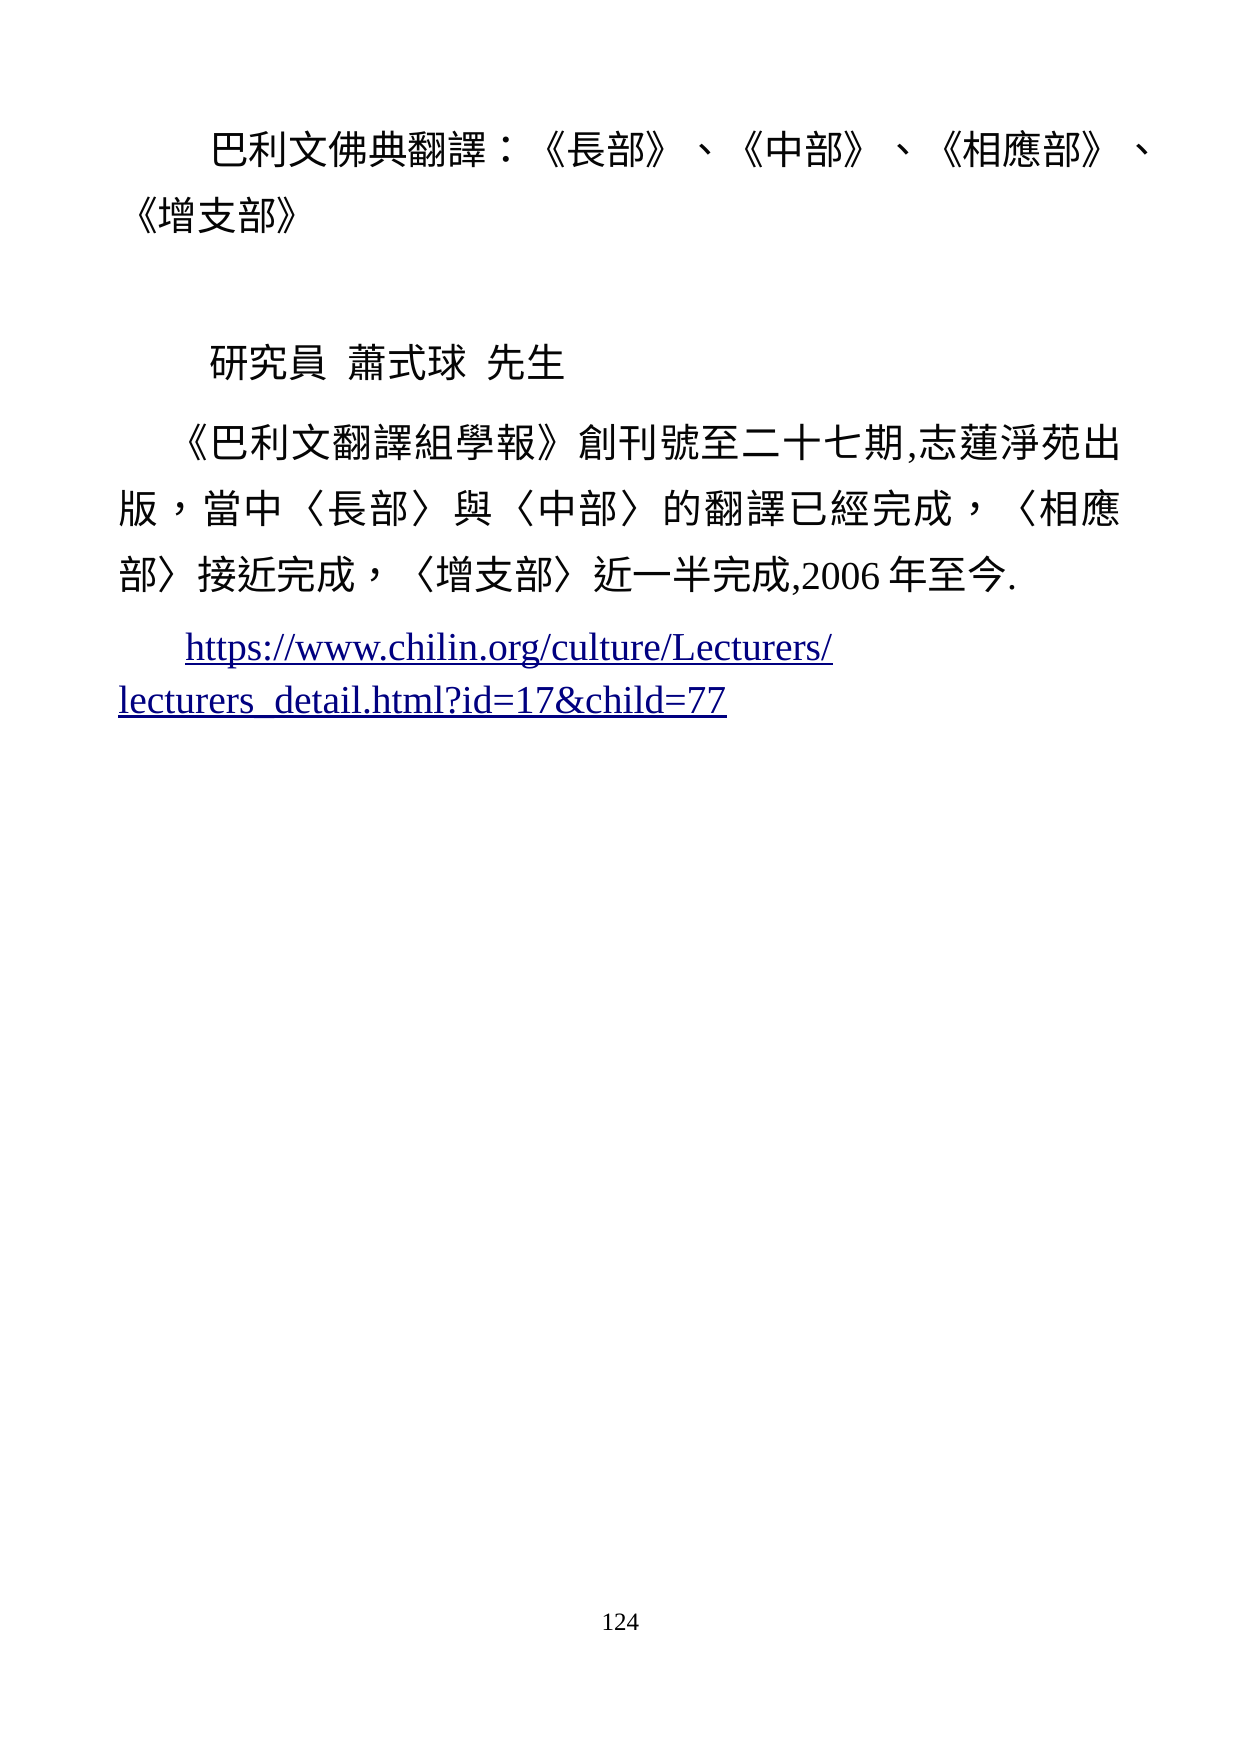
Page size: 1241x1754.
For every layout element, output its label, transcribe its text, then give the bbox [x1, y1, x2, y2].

text 《巴利文翻譯組學報》創刊號至二十七期,志蓮淨苑出版，當中〈長部〉與〈中部〉的翻譯已經完成，〈相應部〉接近完成，〈增支部〉近一半完成,2006年至今. [118, 412, 1122, 601]
text 巴利文佛典翻譯：《長部》、《中部》、《相應部》、《增支部》 [118, 118, 1122, 241]
text https://www.chilin.org/culture/Lecturers/lecturers_detail.html?id=17&child=77 [118, 624, 1122, 722]
text 研究員 蕭式球 先生 [118, 331, 1122, 388]
